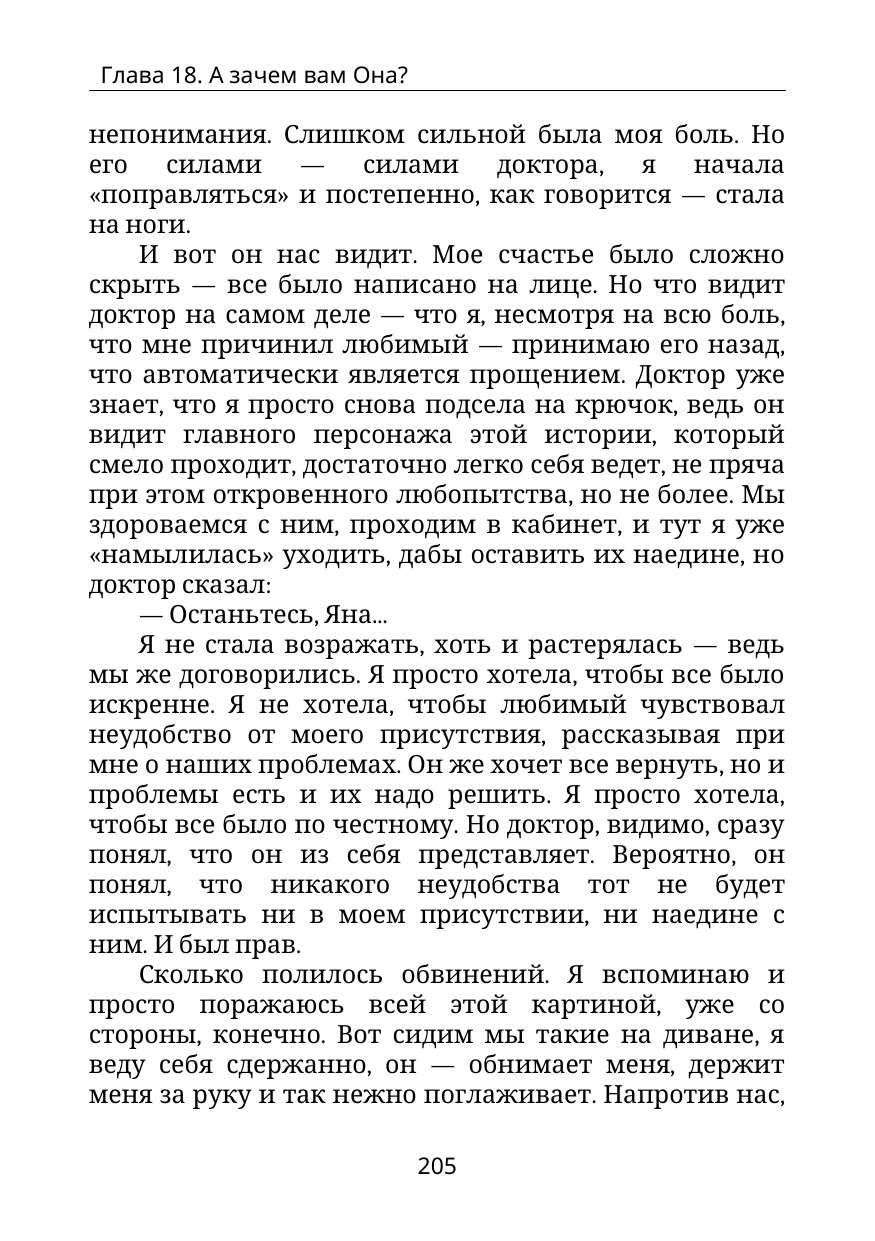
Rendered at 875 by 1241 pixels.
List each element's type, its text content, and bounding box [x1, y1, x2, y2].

text Сколько полилось обвинений. Я вспоминаю и просто поражаюсь всей этой картиной, уже со стороны, конечно. Вот сидим мы такие на диване, я веду себя сдержанно, он — обнимает меня, держит меня за руку и так нежно поглаживает. Напротив нас, [88, 960, 786, 1110]
text — Останьтесь, Яна... [88, 600, 786, 630]
text Я не стала возражать, хоть и растерялась — ведь мы же договорились. Я просто хотела, чтобы все было искренне. Я не хотела, чтобы любимый чувствовал неудобство от моего присутствия, рассказывая при мне о наших проблемах. Он же хочет все вернуть, но и проблемы есть и их надо решить. Я просто хотела, чтобы все было по честному. Но доктор, видимо, сразу понял, что он из себя представляет. Вероятно, он понял, что никакого неудобства тот не будет испытывать ни в моем присутствии, ни наедине с ним. И был прав. [88, 630, 786, 960]
text И вот он нас видит. Мое счастье было сложно скрыть — все было написано на лице. Но что видит доктор на самом деле — что я, несмотря на всю боль, что мне причинил любимый — принимаю его назад, что автоматически является прощением. Доктор уже знает, что я просто снова подсела на крючок, ведь он видит главного персонажа этой истории, который смело проходит, достаточно легко себя ведет, не пряча при этом откровенного любопытства, но не более. Мы здороваемся с ним, проходим в кабинет, и тут я уже «намылилась» уходить, дабы оставить их наедине, но доктор сказал: [88, 240, 786, 600]
text непонимания. Слишком сильной была моя боль. Но его силами — силами доктора, я начала «поправляться» и постепенно, как говорится — стала на ноги. [88, 120, 786, 240]
